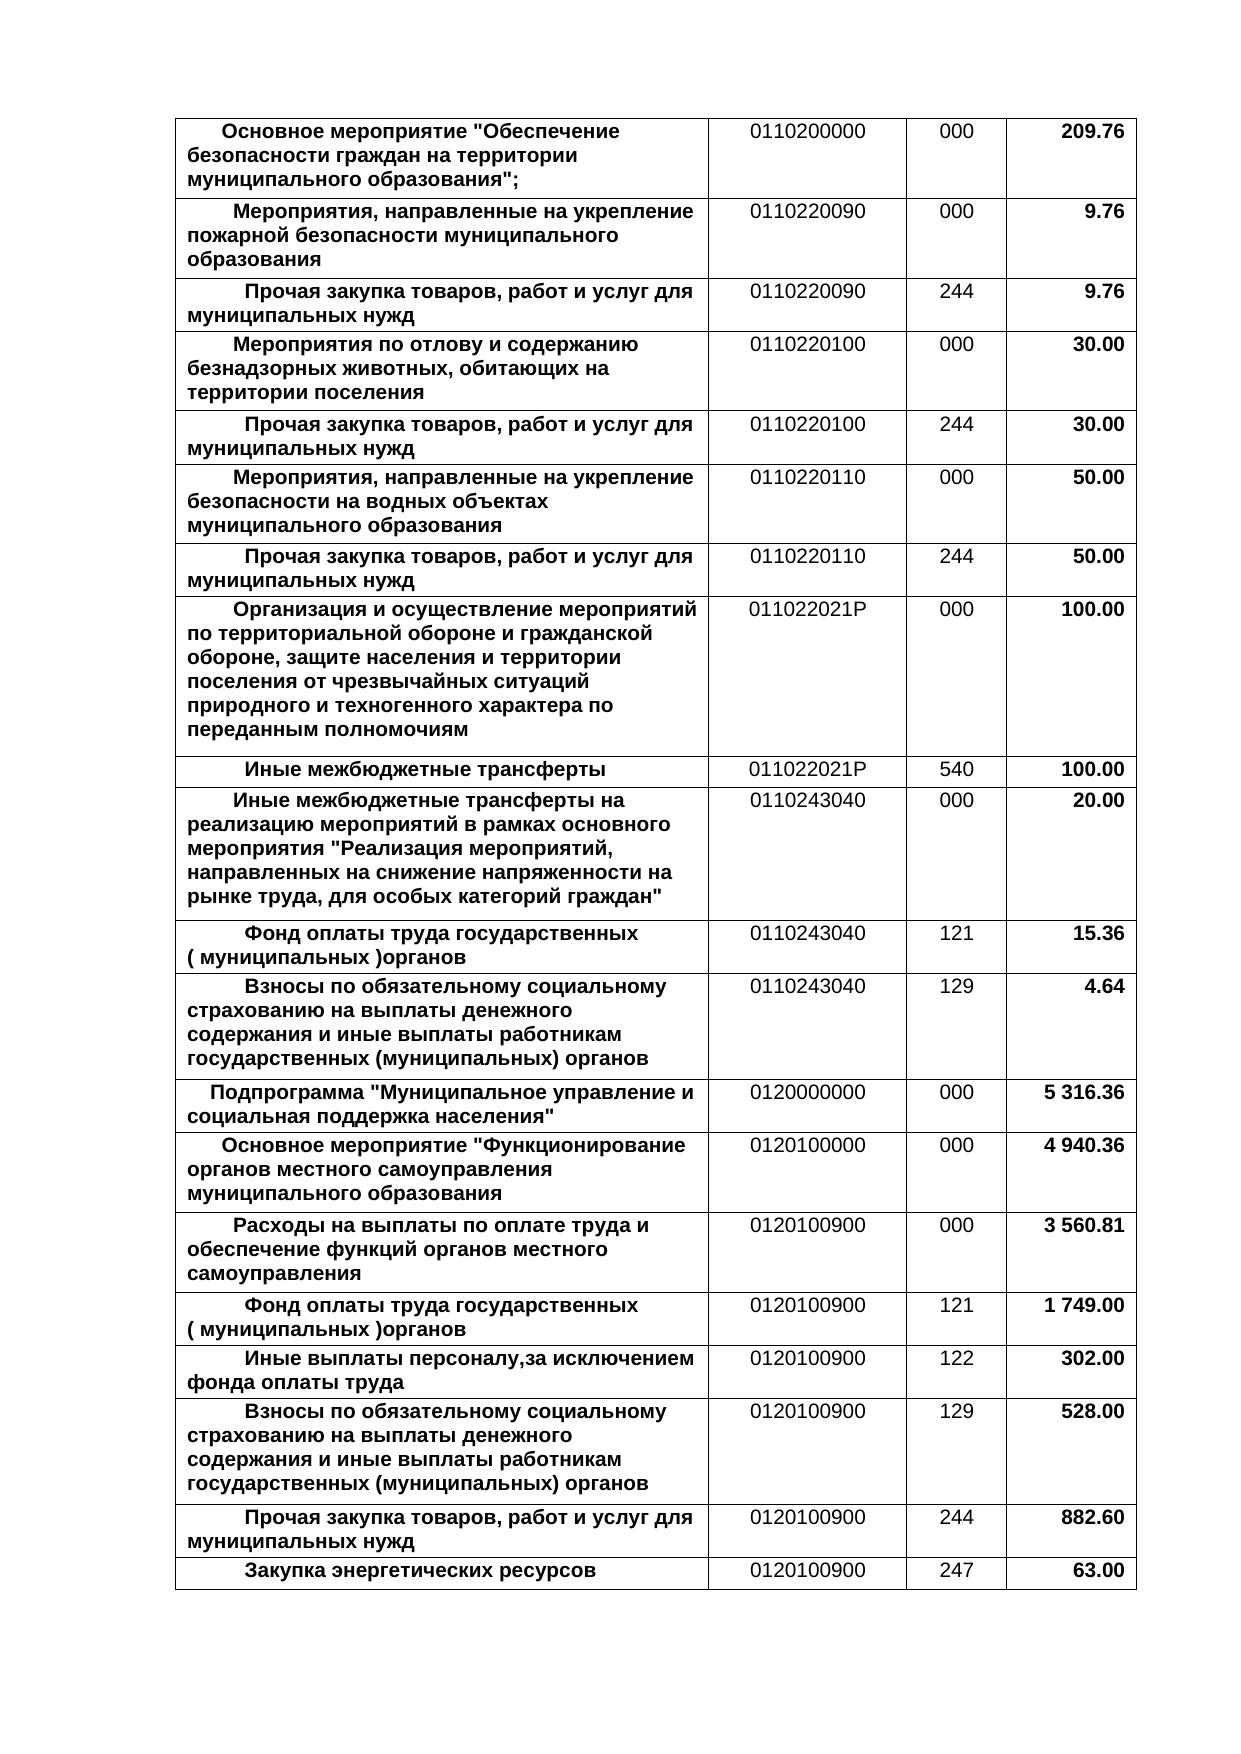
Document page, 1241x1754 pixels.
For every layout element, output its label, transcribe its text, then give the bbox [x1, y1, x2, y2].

table_cell 000 [907, 119, 1006, 198]
table_cell 000 [907, 1213, 1006, 1292]
table_cell 1 749.00 [1007, 1293, 1136, 1345]
table_cell 0120100900 [709, 1399, 906, 1504]
table_cell 129 [907, 974, 1006, 1079]
table_cell 121 [907, 1293, 1006, 1345]
table_cell 244 [907, 411, 1006, 463]
table_cell 0110243040 [709, 974, 906, 1079]
table_cell Мероприятия, направленные на укрепление пожарной безопасности муниципального образования [176, 199, 708, 277]
table_cell 3 560.81 [1007, 1213, 1136, 1292]
table_cell 0120100900 [709, 1213, 906, 1292]
table_cell 0110220110 [709, 465, 906, 543]
table_cell 9.76 [1007, 279, 1136, 331]
table_cell Прочая закупка товаров, работ и услуг для муниципальных нужд [176, 279, 708, 331]
table_cell 882.60 [1007, 1505, 1136, 1557]
table_cell 0110243040 [709, 921, 906, 973]
table_cell Основное мероприятие "Функционирование органов местного самоуправления муниципального образования [176, 1133, 708, 1212]
table_cell 528.00 [1007, 1399, 1136, 1504]
table_cell 30.00 [1007, 332, 1136, 410]
table_cell 000 [907, 465, 1006, 543]
table_cell Закупка энергетических ресурсов [176, 1558, 708, 1588]
table_cell 0120100000 [709, 1133, 906, 1212]
table_cell 0110220090 [709, 279, 906, 331]
table_cell 0110220100 [709, 332, 906, 410]
table_cell Подпрограмма "Муниципальное управление и социальная поддержка населения" [176, 1080, 708, 1132]
table_cell 0110243040 [709, 788, 906, 920]
table_cell Прочая закупка товаров, работ и услуг для муниципальных нужд [176, 411, 708, 463]
table_cell 247 [907, 1558, 1006, 1588]
table_cell 011022021P [709, 597, 906, 756]
table_cell Иные межбюджетные трансферты на реализацию мероприятий в рамках основного мероприятия "Реализация мероприятий, направленных на снижение напряженности на рынке труда, для особых категорий граждан" [176, 788, 708, 920]
table_cell 0120100900 [709, 1293, 906, 1345]
table_cell 122 [907, 1346, 1006, 1398]
table_cell Фонд оплаты труда государственных ( муниципальных )органов [176, 1293, 708, 1345]
table_cell Прочая закупка товаров, работ и услуг для муниципальных нужд [176, 1505, 708, 1557]
table_cell 244 [907, 544, 1006, 596]
table_cell 15.36 [1007, 921, 1136, 973]
table_cell Прочая закупка товаров, работ и услуг для муниципальных нужд [176, 544, 708, 596]
table_cell 0120100900 [709, 1558, 906, 1588]
table_cell Мероприятия по отлову и содержанию безнадзорных животных, обитающих на территории поселения [176, 332, 708, 410]
table_cell 000 [907, 199, 1006, 277]
table_cell 100.00 [1007, 757, 1136, 787]
table_cell 4.64 [1007, 974, 1136, 1079]
table_cell 302.00 [1007, 1346, 1136, 1398]
table_cell Фонд оплаты труда государственных ( муниципальных )органов [176, 921, 708, 973]
table_cell 0110200000 [709, 119, 906, 198]
table_cell 63.00 [1007, 1558, 1136, 1588]
table_cell 209.76 [1007, 119, 1136, 198]
table_cell 0120000000 [709, 1080, 906, 1132]
table_cell Расходы на выплаты по оплате труда и обеспечение функций органов местного самоуправления [176, 1213, 708, 1292]
table_cell 244 [907, 1505, 1006, 1557]
table_cell Взносы по обязательному социальному страхованию на выплаты денежного содержания и иные выплаты работникам государственных (муниципальных) органов [176, 974, 708, 1079]
table_cell 000 [907, 597, 1006, 756]
table_cell 50.00 [1007, 465, 1136, 543]
table_cell 0110220100 [709, 411, 906, 463]
table_cell 5 316.36 [1007, 1080, 1136, 1132]
table_cell Организация и осуществление мероприятий по территориальной обороне и гражданской обороне, защите населения и территории поселения от чрезвычайных ситуаций природного и техногенного характера по переданным полномочиям [176, 597, 708, 756]
table_cell Иные межбюджетные трансферты [176, 757, 708, 787]
table_cell 011022021P [709, 757, 906, 787]
table_cell 20.00 [1007, 788, 1136, 920]
table_cell 000 [907, 332, 1006, 410]
table_cell 30.00 [1007, 411, 1136, 463]
table_cell Иные выплаты персоналу,за исключением фонда оплаты труда [176, 1346, 708, 1398]
table_cell 0110220110 [709, 544, 906, 596]
table_cell 121 [907, 921, 1006, 973]
table_cell 9.76 [1007, 199, 1136, 277]
table_cell Основное мероприятие "Обеспечение безопасности граждан на территории муниципального образования"; [176, 119, 708, 198]
table_cell 4 940.36 [1007, 1133, 1136, 1212]
table_cell 0110220090 [709, 199, 906, 277]
table_cell 100.00 [1007, 597, 1136, 756]
table_cell Мероприятия, направленные на укрепление безопасности на водных объектах муниципального образования [176, 465, 708, 543]
table_cell 50.00 [1007, 544, 1136, 596]
table_cell 129 [907, 1399, 1006, 1504]
table_cell 000 [907, 1080, 1006, 1132]
table_cell Взносы по обязательному социальному страхованию на выплаты денежного содержания и иные выплаты работникам государственных (муниципальных) органов [176, 1399, 708, 1504]
table_cell 0120100900 [709, 1346, 906, 1398]
table_cell 244 [907, 279, 1006, 331]
table_cell 000 [907, 1133, 1006, 1212]
table_cell 0120100900 [709, 1505, 906, 1557]
table_cell 000 [907, 788, 1006, 920]
table_cell 540 [907, 757, 1006, 787]
